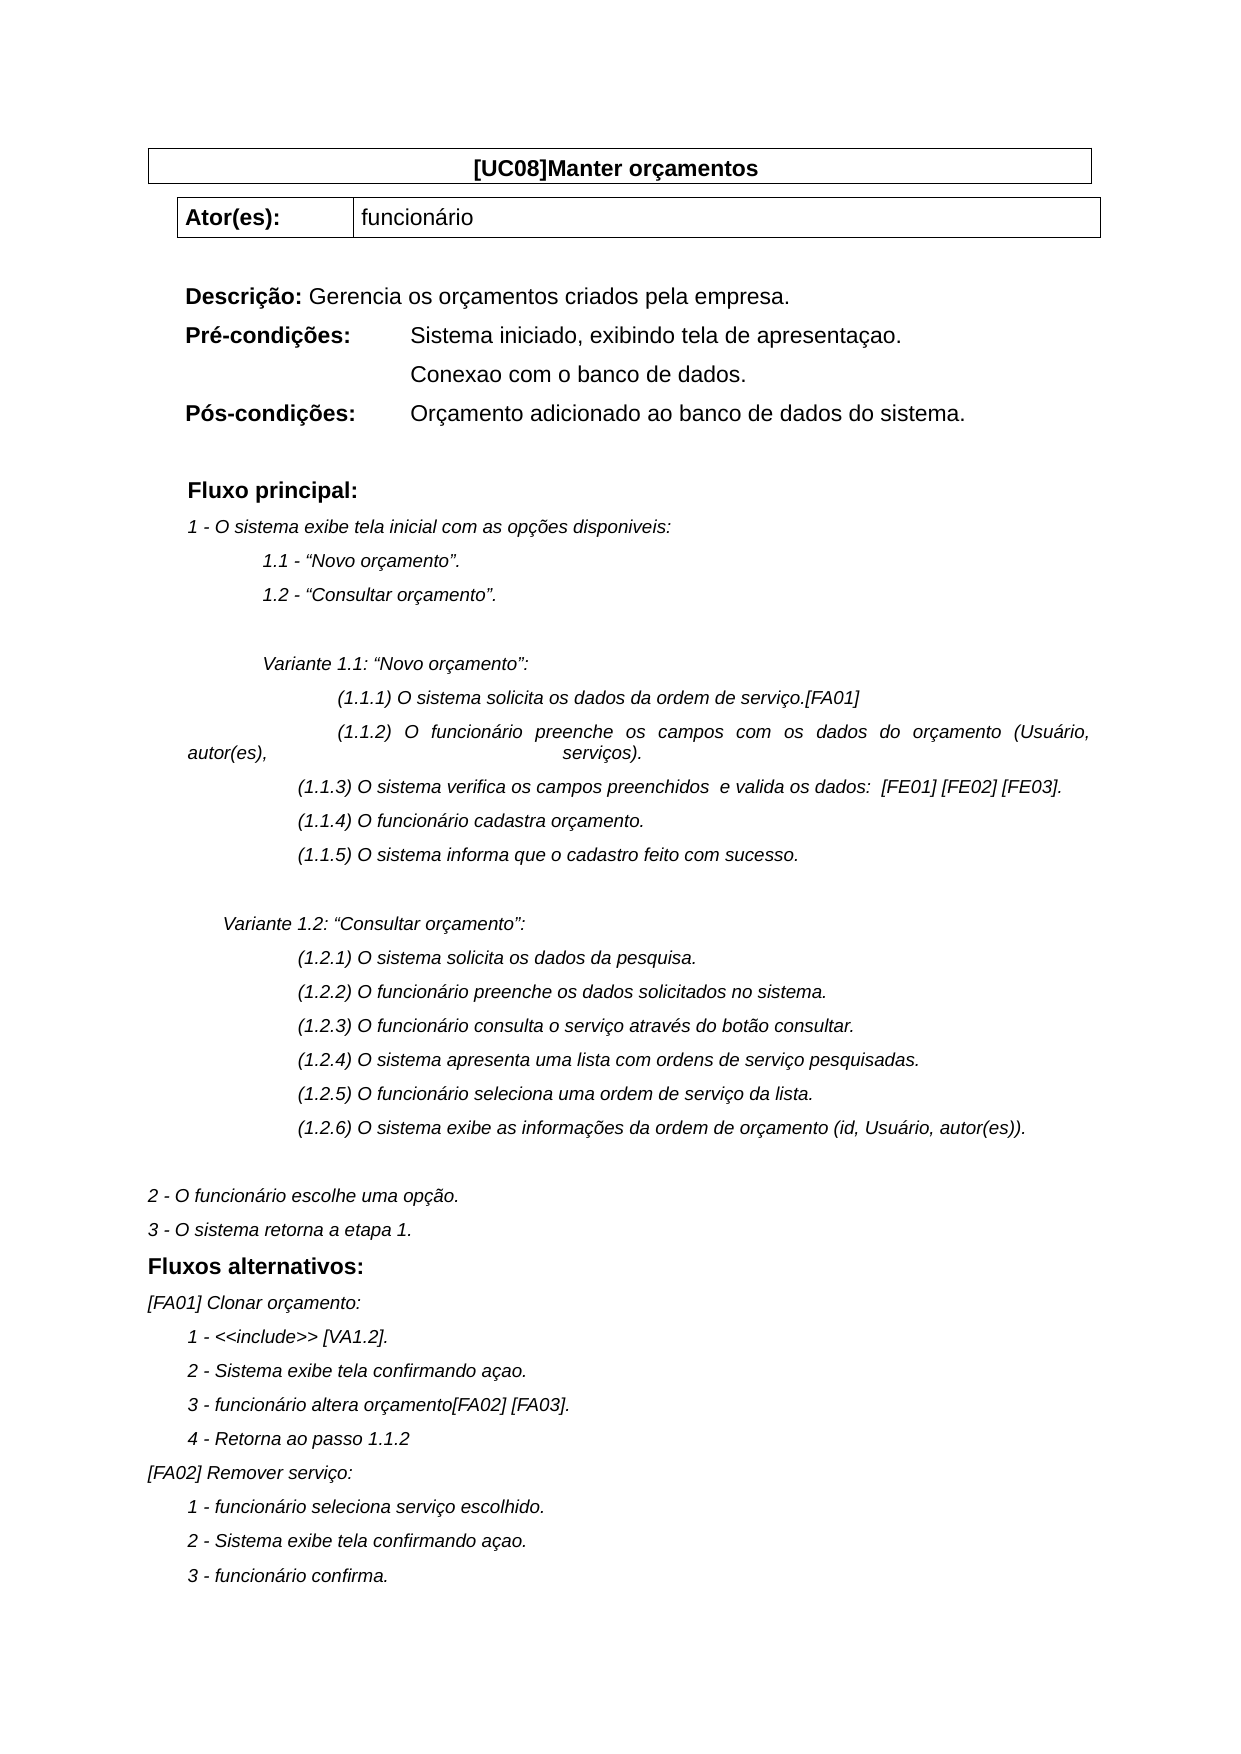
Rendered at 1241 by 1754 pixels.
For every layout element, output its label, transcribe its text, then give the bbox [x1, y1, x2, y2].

text (1.2.4) O sistema apresenta uma lista com ordens de serviço pesquisadas. [148, 1049, 1092, 1070]
text Fluxos alternativos: [148, 1253, 1092, 1279]
text 3 - funcionário altera orçamento[FA02] [FA03]. [187, 1394, 1092, 1416]
text [FA02] Remover serviço: [148, 1462, 1092, 1484]
text 2 - O funcionário escolhe uma opção. [148, 1185, 1092, 1206]
text [FA01] Clonar orçamento: [148, 1292, 1092, 1313]
text (1.1.4) O funcionário cadastra orçamento. [148, 810, 1092, 832]
text Variante 1.2: “Consultar orçamento”: [148, 912, 1092, 934]
text 1.1 - “Novo orçamento”. [187, 550, 1092, 572]
text 3 - funcionário confirma. [187, 1564, 1092, 1586]
text (1.1.3) O sistema verifica os campos preenchidos e valida os dados: [FE01] [FE02] [FE03]. [148, 776, 1092, 798]
table_header Ator(es): [178, 198, 353, 237]
text (1.2.5) O funcionário seleciona uma ordem de serviço da lista. [148, 1083, 1092, 1104]
text (1.2.6) O sistema exibe as informações da ordem de orçamento (id, Usuário, autor(es)). [148, 1117, 1092, 1138]
text Pré-condições: Sistema iniciado, exibindo tela de apresentaçao. [185, 322, 1092, 348]
text Variante 1.1: “Novo orçamento”: [187, 652, 1092, 674]
text 1 - <<include>> [VA1.2]. [187, 1326, 1092, 1347]
text 1 - funcionário seleciona serviço escolhido. [187, 1496, 1092, 1518]
text 2 - Sistema exibe tela confirmando açao. [187, 1530, 1092, 1552]
table_header funcionário [354, 198, 1100, 237]
text (1.2.3) O funcionário consulta o serviço através do botão consultar. [148, 1014, 1092, 1036]
text 4 - Retorna ao passo 1.1.2 [187, 1428, 1092, 1450]
text 2 - Sistema exibe tela confirmando açao. [187, 1360, 1092, 1382]
text Conexao com o banco de dados. [185, 361, 1092, 387]
text (1.1.2) O funcionário preenche os campos com os dados do orçamento (Usuário, autor(es), serviços). [187, 721, 1092, 764]
text 1.2 - “Consultar orçamento”. [187, 584, 1092, 606]
text 3 - O sistema retorna a etapa 1. [148, 1219, 1092, 1241]
text 1 - O sistema exibe tela inicial com as opções disponiveis: [187, 516, 1092, 538]
text Pós-condições: Orçamento adicionado ao banco de dados do sistema. [185, 399, 1092, 426]
text (1.2.2) O funcionário preenche os dados solicitados no sistema. [148, 981, 1092, 1002]
text [UC08]Manter orçamentos [149, 149, 1091, 183]
text Descrição: Gerencia os orçamentos criados pela empresa. [185, 283, 1092, 309]
text (1.2.1) O sistema solicita os dados da pesquisa. [148, 946, 1092, 968]
text Fluxo principal: [187, 477, 1092, 504]
text (1.1.5) O sistema informa que o cadastro feito com sucesso. [148, 844, 1092, 866]
text (1.1.1) O sistema solicita os dados da ordem de serviço.[FA01] [187, 686, 1092, 708]
